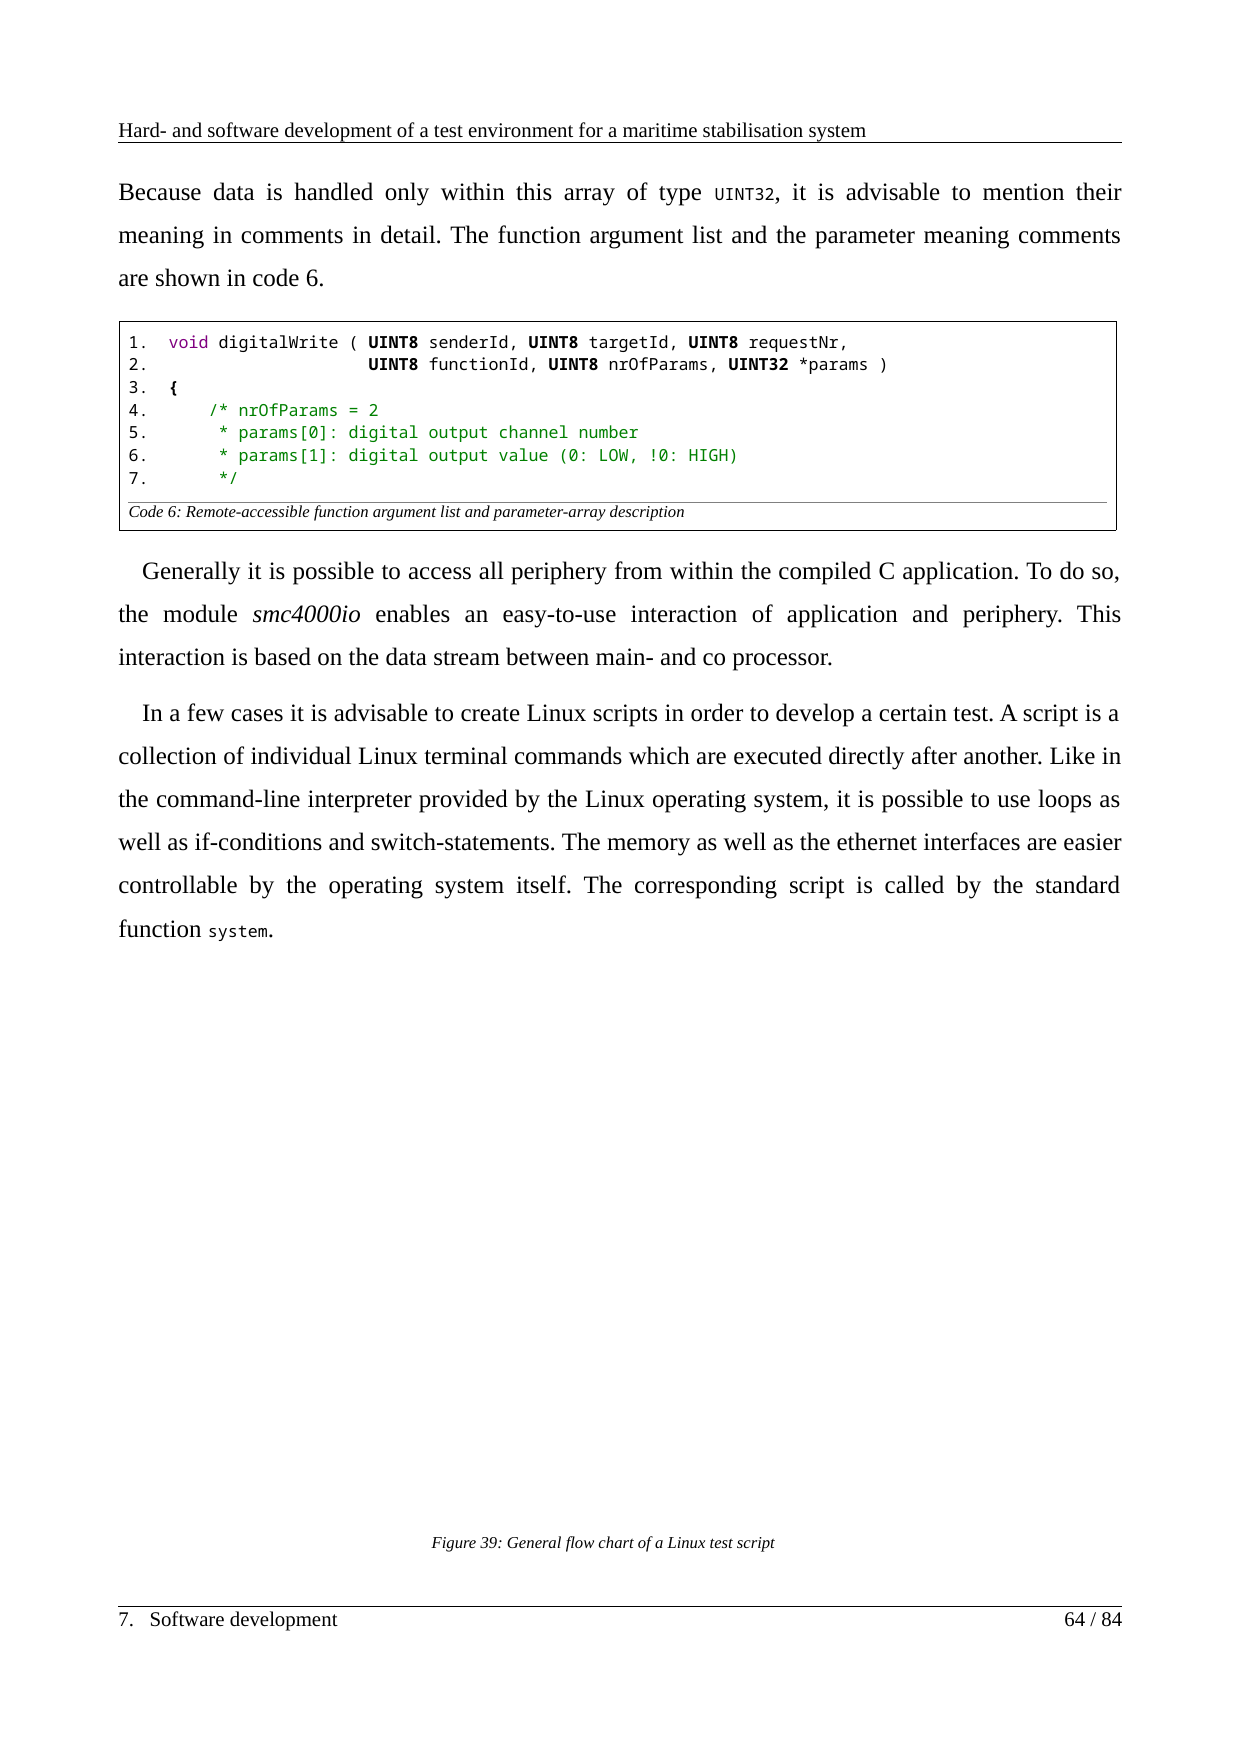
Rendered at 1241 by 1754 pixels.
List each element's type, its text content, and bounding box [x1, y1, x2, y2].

list void digitalWrite ( UINT8 senderId, UINT8 targetId, UINT8 requestNr, [128, 330, 1107, 353]
text Because data is handled only within this array of type UINT32, it is advisable to mention their meaning in comments in detail. The function argument list and the parameter meaning comments are shown in code 6. [118, 177, 1122, 292]
list UINT8 functionId, UINT8 nrOfParams, UINT32 *params ) [128, 353, 1107, 376]
list * params[1]: digital output value (0: LOW, !0: HIGH) [128, 444, 1107, 467]
list */ [128, 467, 1107, 489]
list * params[0]: digital output channel number [128, 421, 1107, 444]
text In a few cases it is advisable to create Linux scripts in order to develop a certain test. A script is a collection of individual Linux terminal commands which are executed directly after another. Like in the command-line interpreter provided by the Linux operating system, it is possible to use loops as well as if-conditions and switch-statements. The memory as well as the ethernet interfaces are easier controllable by the operating system itself. The corresponding script is called by the standard function system. [118, 698, 1122, 942]
text Generally it is possible to access all periphery from within the compiled C application. To do so, the module smc4000io enables an easy-to-use interaction of application and periphery. This interaction is based on the data stream between main- and co processor. [118, 319, 1122, 671]
list /* nrOfParams = 2 [128, 398, 1107, 421]
text Code 6: Remote-accessible function argument list and parameter-array description [128, 503, 1107, 521]
text Figure 39: General flow chart of a Linux test script [431, 982, 809, 1552]
list { [128, 376, 1107, 398]
